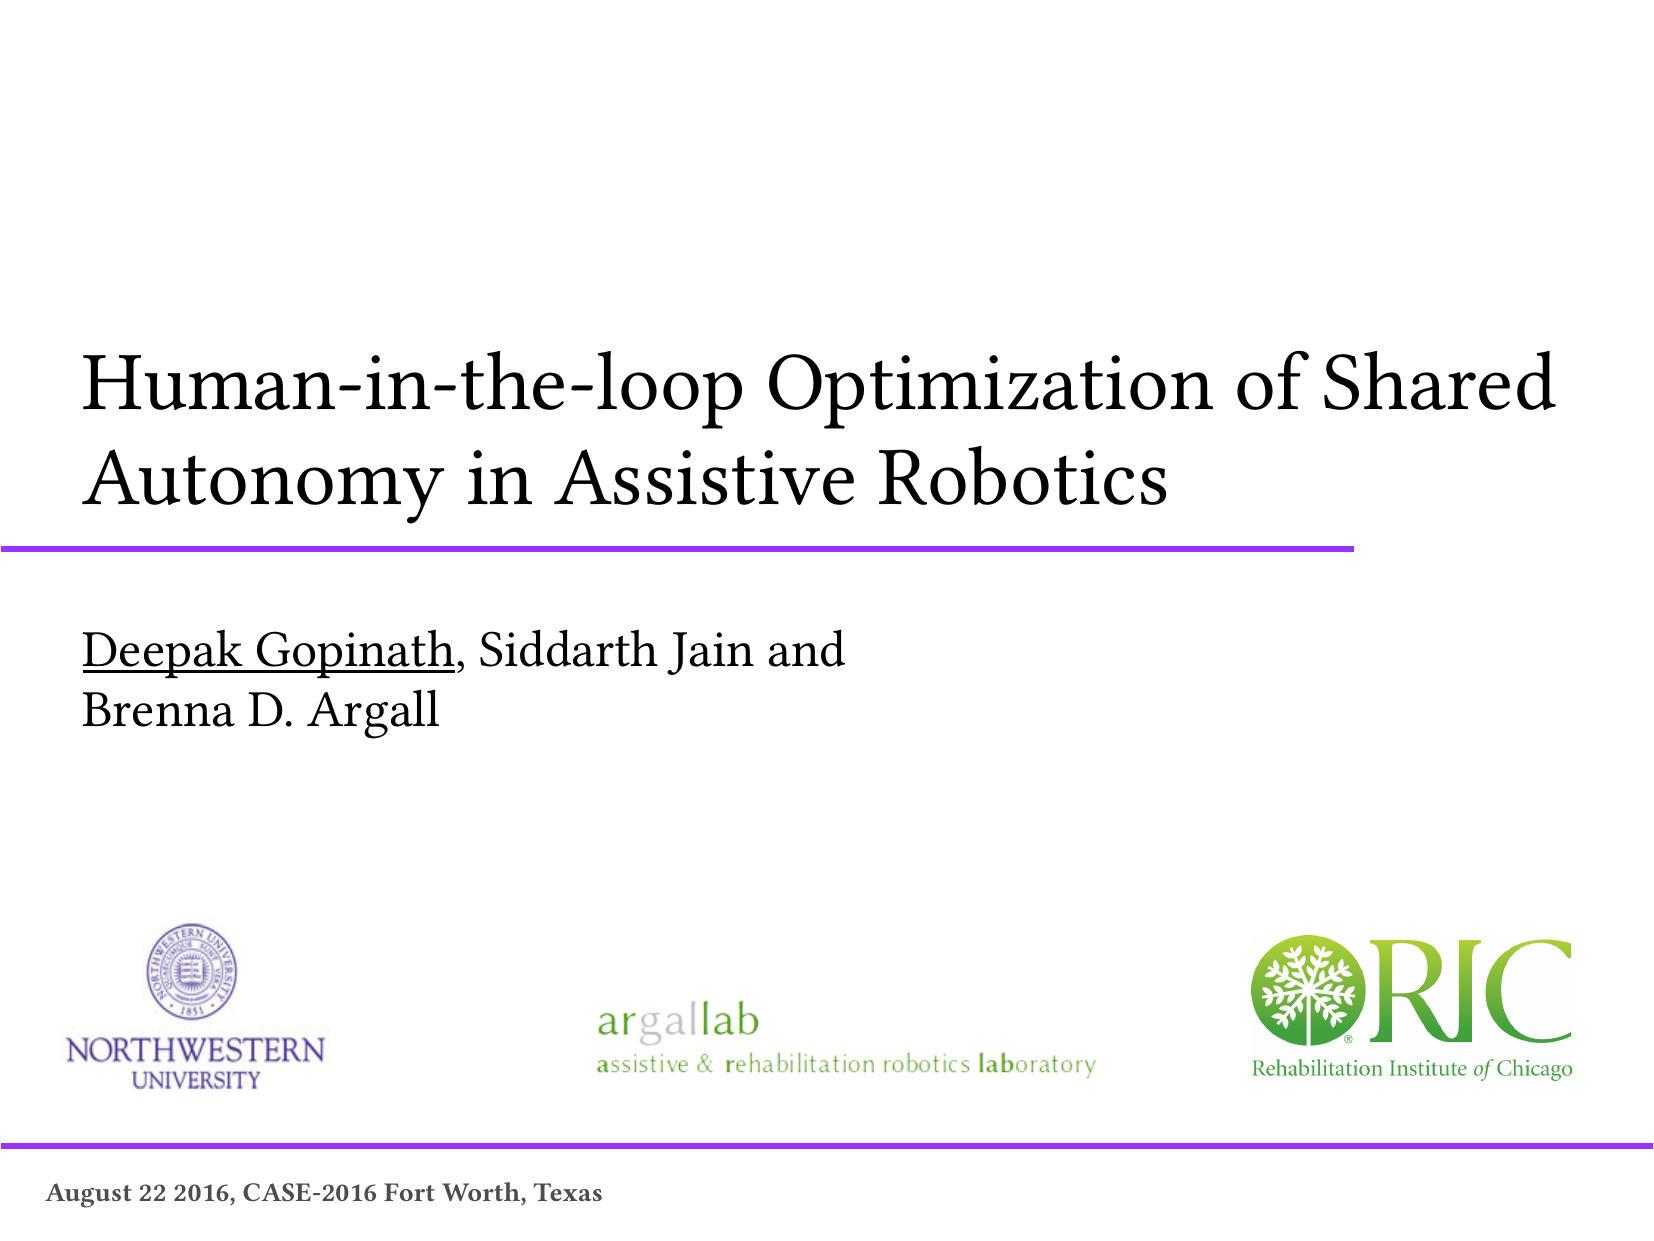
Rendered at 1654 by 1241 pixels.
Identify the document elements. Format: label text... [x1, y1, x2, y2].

picture [48, 902, 343, 1111]
picture [582, 963, 1115, 1101]
picture [1251, 935, 1572, 1081]
title Human-in-the-loop Optimization of Shared Autonomy in Assistive Robotics Deepak Gopinath, Siddarth Jain and Brenna D. Argall [82, 334, 1571, 740]
